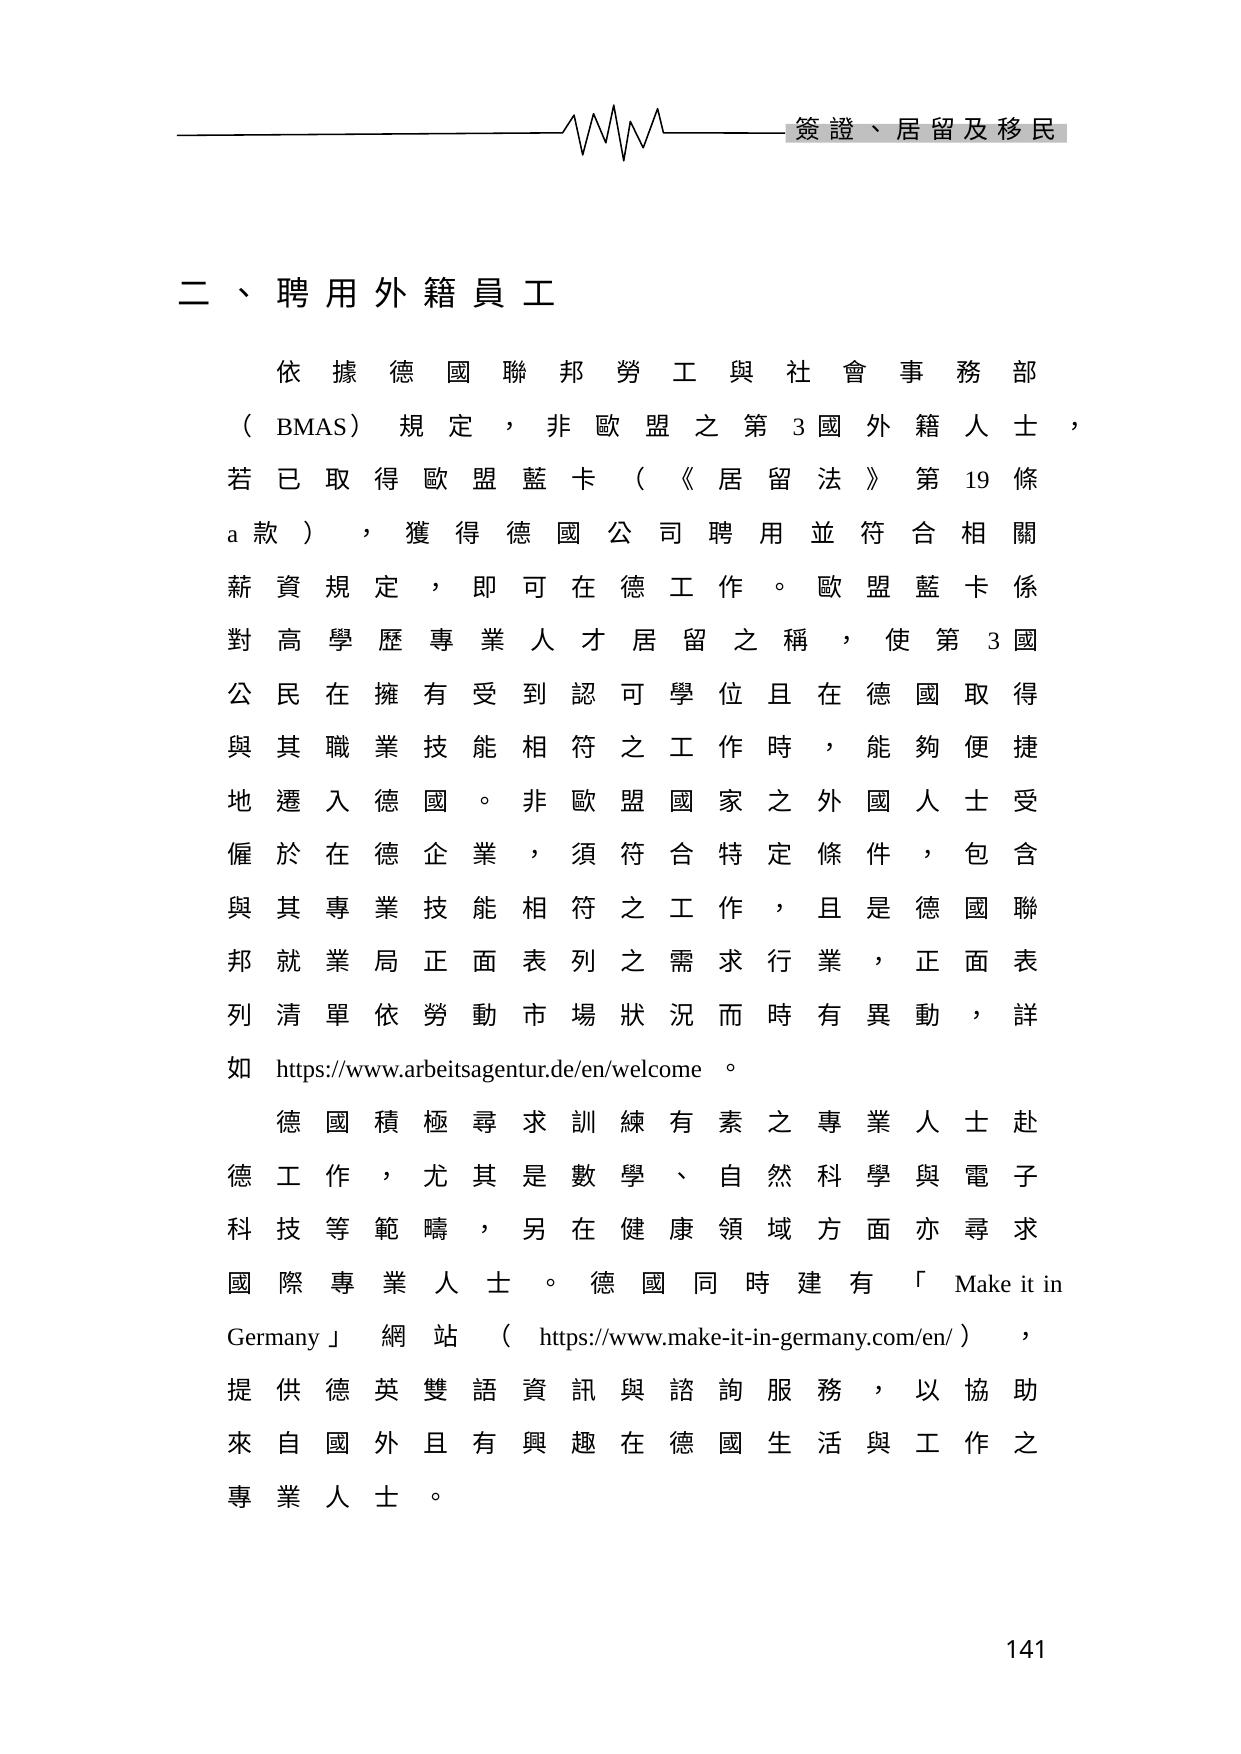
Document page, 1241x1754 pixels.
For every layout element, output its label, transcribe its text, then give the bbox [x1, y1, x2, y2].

text 依據德國聯邦勞工與社會事務部（BMAS）規定，非歐盟之第3國外籍人士，若已取得歐盟藍卡（《居留法》第19條a款），獲得德國公司聘用並符合相關薪資規定，即可在德工作。歐盟藍卡係對高學歷專業人才居留之稱，使第3國公民在擁有受到認可學位且在德國取得與其職業技能相符之工作時，能夠便捷地遷入德國。非歐盟國家之外國人士受僱於在德企業，須符合特定條件，包含與其專業技能相符之工作，且是德國聯邦就業局正面表列之需求行業，正面表列清單依勞動市場狀況而時有異動，詳如https://www.arbeitsagentur.de/en/welcome。 [219, 344, 1063, 1094]
text 德國積極尋求訓練有素之專業人士赴德工作，尤其是數學、自然科學與電子科技等範疇，另在健康領域方面亦尋求國際專業人士。德國同時建有「Make it in Germany」網站（https://www.make-it-in-germany.com/en/），提供德英雙語資訊與諮詢服務，以協助來自國外且有興趣在德國生活與工作之專業人士。 [219, 1094, 1063, 1522]
text 二、聘用外籍員工 [178, 264, 1063, 317]
